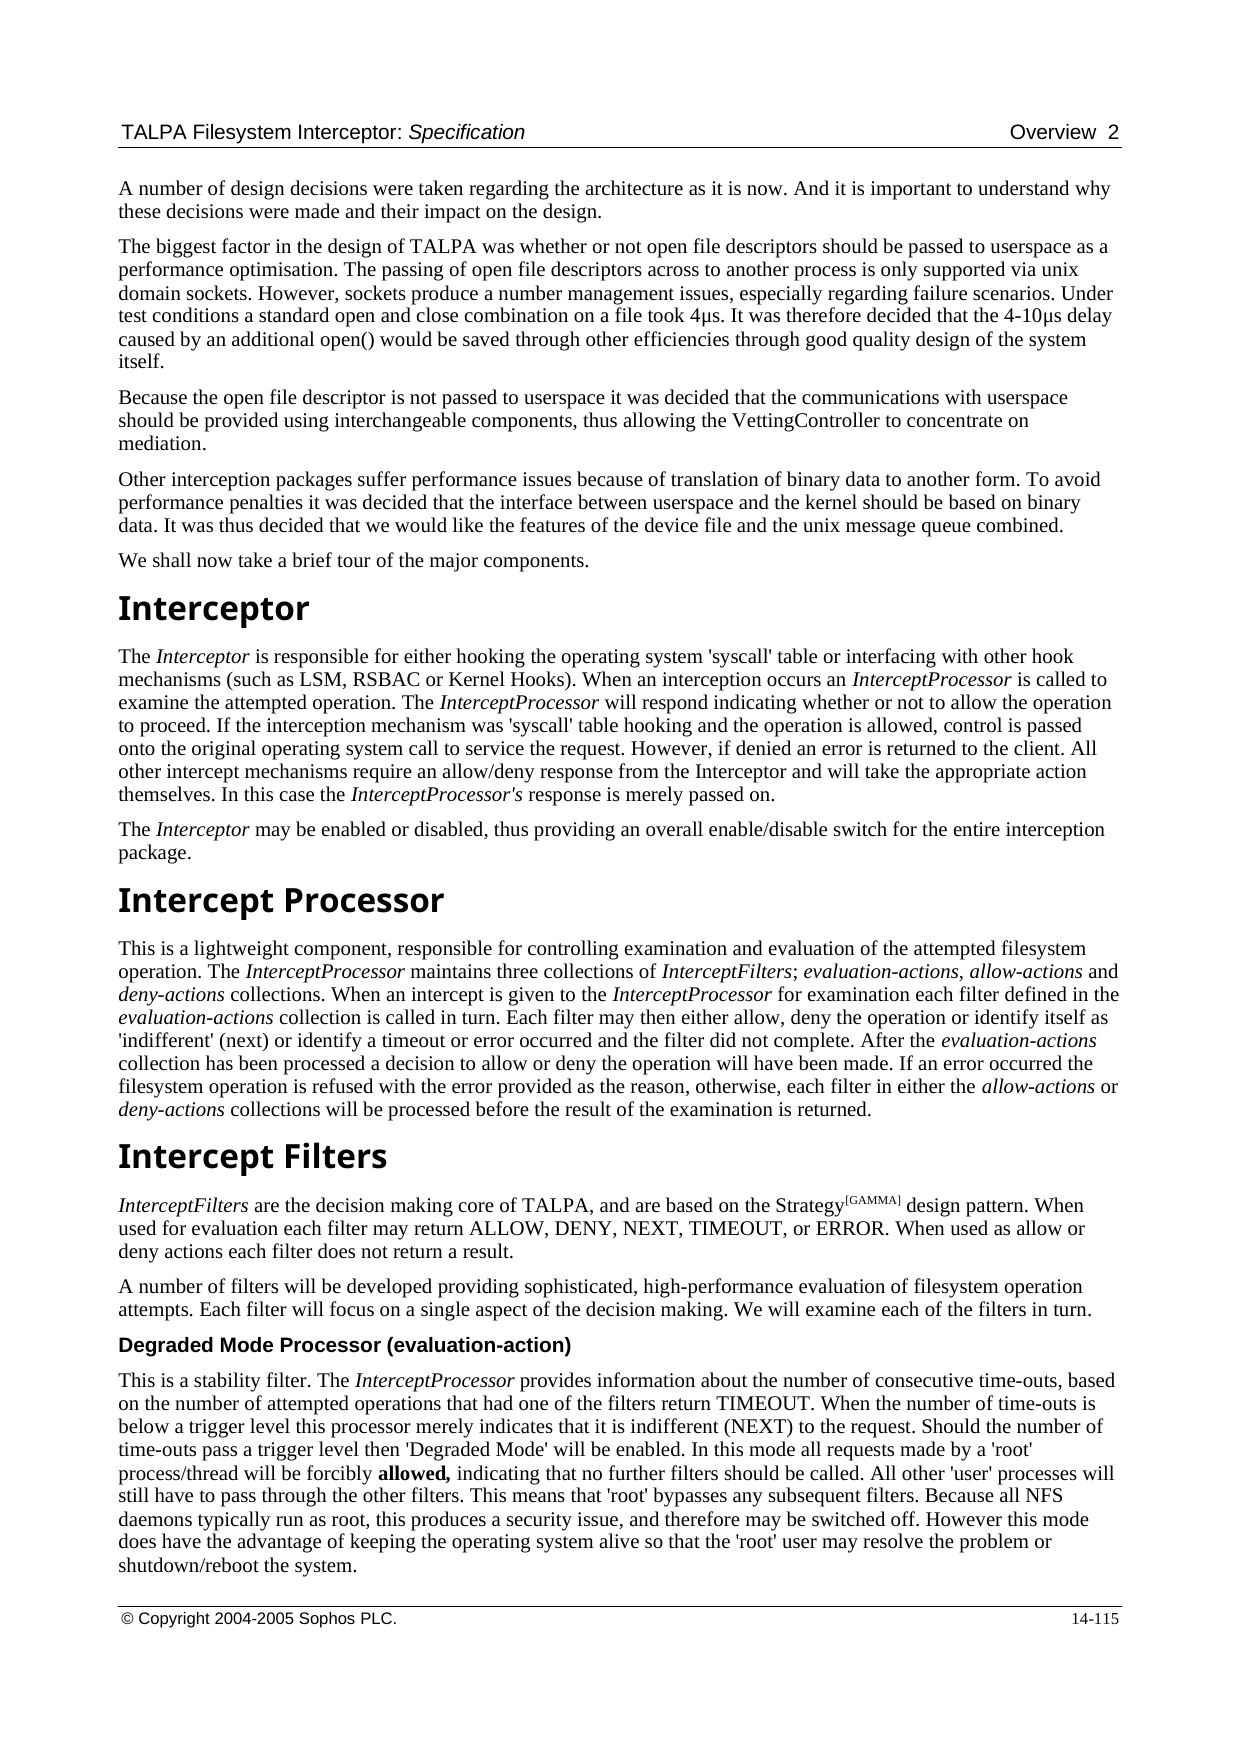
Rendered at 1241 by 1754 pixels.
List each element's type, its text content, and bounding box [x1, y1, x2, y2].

text The biggest factor in the design of TALPA was whether or not open file descriptors should be passed to userspace as a performance optimisation. The passing of open file descriptors across to another process is only supported via unix domain sockets. However, sockets produce a number management issues, especially regarding failure scenarios. Under test conditions a standard open and close combination on a file took 4μs. It was therefore decided that the 4-10μs delay caused by an additional open() would be saved through other efficiencies through good quality design of the system itself. [118, 235, 1122, 373]
subtitle Interceptor [118, 584, 1122, 630]
text Because the open file descriptor is not passed to userspace it was decided that the communications with userspace should be provided using interchangeable components, thus allowing the VettingController to concentrate on mediation. [118, 386, 1122, 455]
text This is a lightweight component, responsible for controlling examination and evaluation of the attempted filesystem operation. The InterceptProcessor maintains three collections of InterceptFilters; evaluation-actions, allow-actions and deny-actions collections. When an intercept is given to the InterceptProcessor for examination each filter defined in the evaluation-actions collection is called in turn. Each filter may then either allow, deny the operation or identify itself as 'indifferent' (next) or identify a timeout or error occurred and the filter did not complete. After the evaluation-actions collection has been processed a decision to allow or deny the operation will have been made. If an error occurred the filesystem operation is refused with the error provided as the reason, otherwise, each filter in either the allow-actions or deny-actions collections will be processed before the result of the examination is returned. [118, 937, 1122, 1121]
text InterceptFilters are the decision making core of TALPA, and are based on the Strategy[GAMMA] design pattern. When used for evaluation each filter may return ALLOW, DENY, NEXT, TIMEOUT, or ERROR. When used as allow or deny actions each filter does not return a result. [118, 1193, 1122, 1262]
text Other interception packages suffer performance issues because of translation of binary data to another form. To avoid performance penalties it was decided that the interface between userspace and the kernel should be based on binary data. It was thus decided that we would like the features of the device file and the unix message queue combined. [118, 467, 1122, 537]
text A number of design decisions were taken regarding the architecture as it is now. And it is important to understand why these decisions were made and their impact on the design. [118, 177, 1122, 223]
subtitle Intercept Processor [118, 877, 1122, 922]
text We shall now take a brief tour of the major components. [118, 549, 1122, 572]
text This is a stability filter. The InterceptProcessor provides information about the number of consecutive time-outs, based on the number of attempted operations that had one of the filters return TIMEOUT. When the number of time-outs is below a trigger level this processor merely indicates that it is indifferent (NEXT) to the request. Should the number of time-outs pass a trigger level then 'Degraded Mode' will be enabled. In this mode all requests made by a 'root' process/thread will be forcibly allowed, indicating that no further filters should be called. All other 'user' processes will still have to pass through the other filters. This means that 'root' bypasses any subsequent filters. Because all NFS daemons typically run as root, this produces a security issue, and therefore may be switched off. However this mode does have the advantage of keeping the operating system alive so that the 'root' user may resolve the problem or shutdown/reboot the system. [118, 1369, 1122, 1576]
text A number of filters will be developed providing sophisticated, high-performance evaluation of filesystem operation attempts. Each filter will focus on a single aspect of the decision making. We will examine each of the filters in turn. [118, 1275, 1122, 1321]
text Degraded Mode Processor (evaluation-action) [118, 1333, 1122, 1357]
subtitle Intercept Filters [118, 1133, 1122, 1179]
text The Interceptor is responsible for either hooking the operating system 'syscall' table or interfacing with other hook mechanisms (such as LSM, RSBAC or Kernel Hooks). When an interception occurs an InterceptProcessor is called to examine the attempted operation. The InterceptProcessor will respond indicating whether or not to allow the operation to proceed. If the interception mechanism was 'syscall' table hooking and the operation is allowed, control is passed onto the original operating system call to service the request. However, if denied an error is returned to the client. All other intercept mechanisms require an allow/deny response from the Interceptor and will take the appropriate action themselves. In this case the InterceptProcessor's response is merely passed on. [118, 644, 1122, 806]
text The Interceptor may be enabled or disabled, thus providing an overall enable/disable switch for the entire interception package. [118, 818, 1122, 864]
